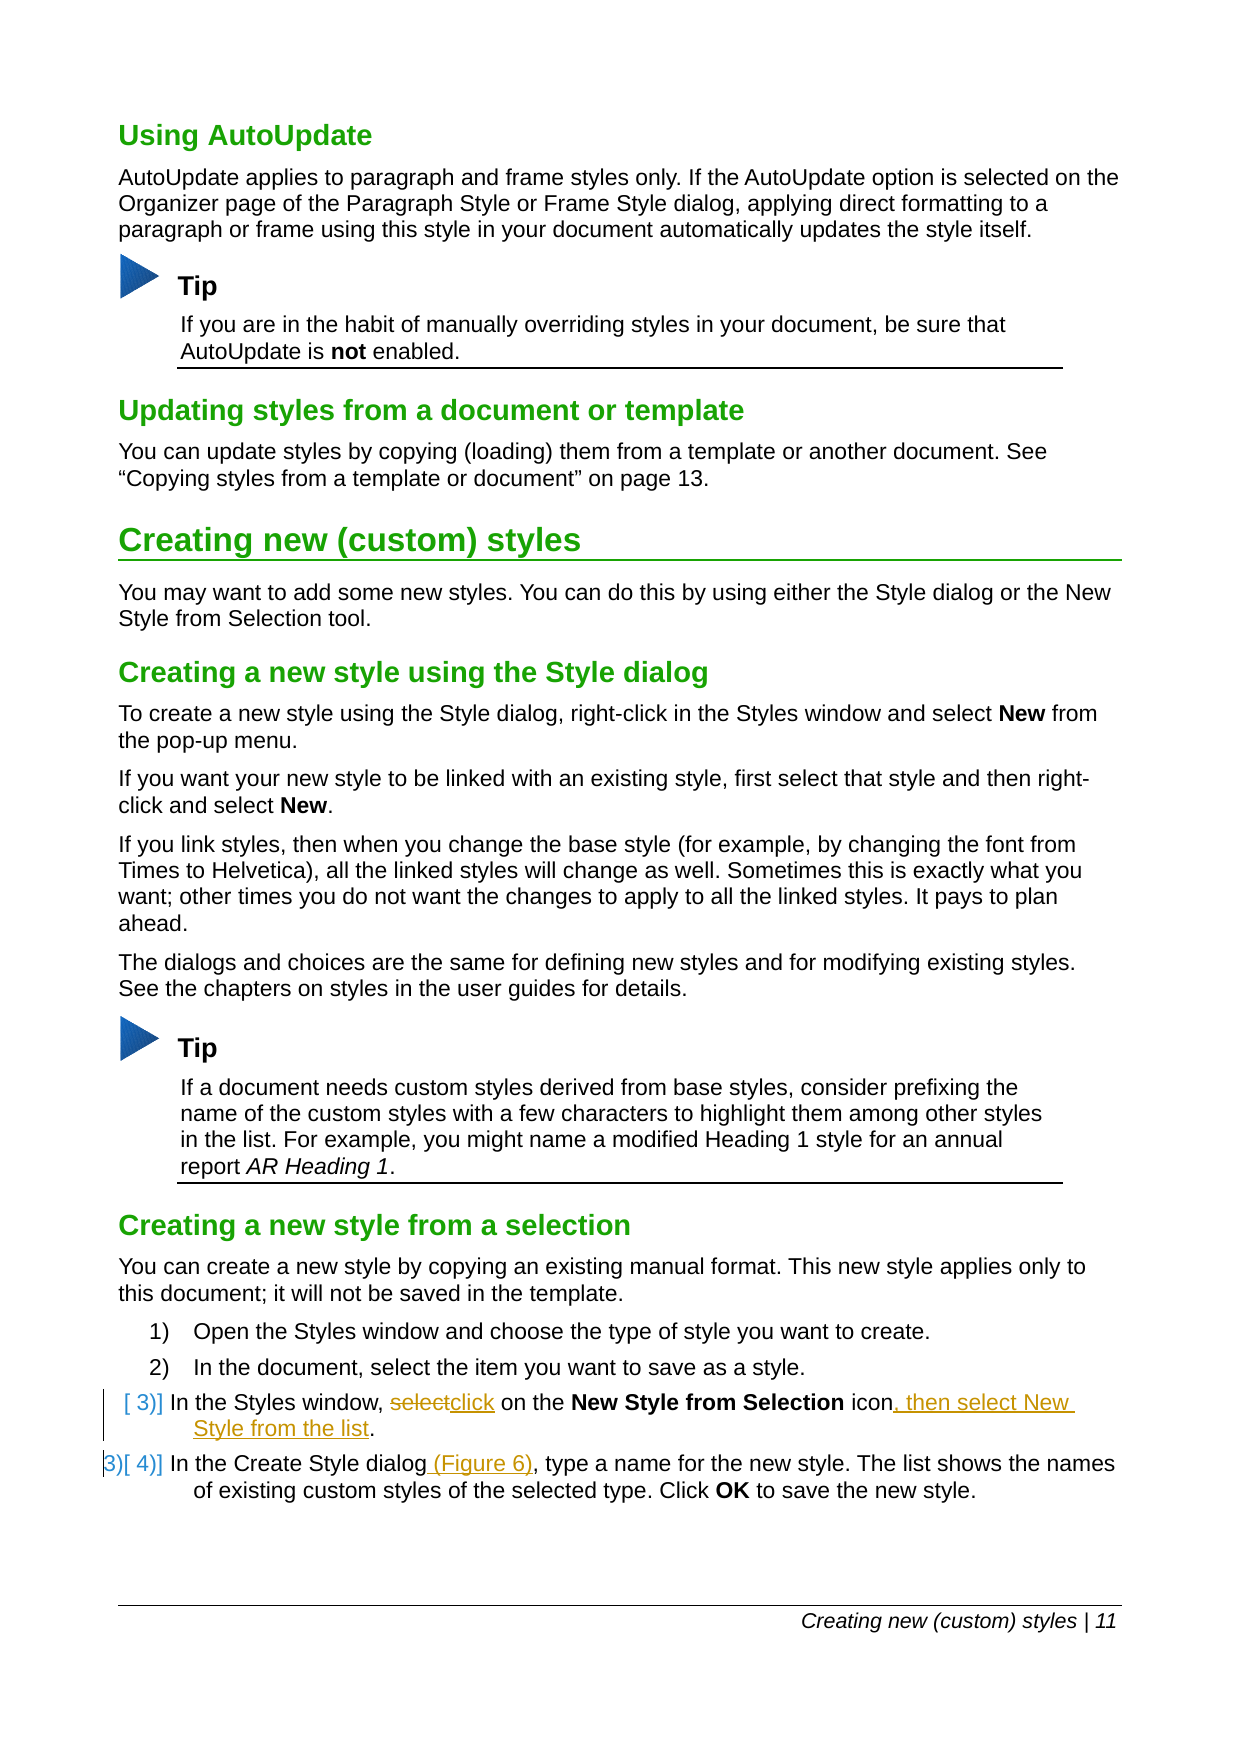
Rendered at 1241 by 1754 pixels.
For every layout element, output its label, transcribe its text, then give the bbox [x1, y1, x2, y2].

subtitle Tip [118, 1014, 1122, 1063]
subtitle Creating a new style using the Style dialog [118, 655, 1122, 688]
text If you are in the habit of manually overriding styles in your document, be sure that AutoUpdate is not enabled. [177, 308, 1063, 367]
list Open the Styles window and choose the type of style you want to create. [169, 1318, 1122, 1345]
text If a document needs custom styles derived from base styles, consider prefixing the name of the custom styles with a few characters to highlight them among other styles in the list. For example, you might name a modified Heading 1 style for an annual report AR Heading 1. [177, 1071, 1063, 1182]
text You can create a new style by copying an existing manual format. This new style applies only to this document; it will not be saved in the template. [118, 1253, 1122, 1306]
list In the Create Style dialog (Figure 6), type a name for the new style. The list shows the names of existing custom styles of the selected type. Click OK to save the new style. [169, 1450, 1122, 1503]
subtitle Tip [118, 251, 1122, 301]
list In the Styles window, click on the New Style from Selection icon, then select New Style from the list. [169, 1389, 1122, 1441]
text To create a new style using the Style dialog, right-click in the Styles window and select New from the pop-up menu. [118, 700, 1122, 753]
text You may want to add some new styles. You can do this by using either the Style dialog or the New Style from Selection tool. [118, 578, 1122, 631]
subtitle Using AutoUpdate [118, 118, 1122, 152]
text If you want your new style to be linked with an existing style, first select that style and then right-click and select New. [118, 765, 1122, 818]
text If you link styles, then when you change the base style (for example, by changing the font from Times to Helvetica), all the linked styles will change as well. Sometimes this is exactly what you want; other times you do not want the changes to apply to all the linked styles. It pays to plan ahead. [118, 831, 1122, 936]
text AutoUpdate applies to paragraph and frame styles only. If the AutoUpdate option is selected on the Organizer page of the Paragraph Style or Frame Style dialog, applying direct formatting to a paragraph or frame using this style in your document automatically updates the style itself. [118, 163, 1122, 242]
subtitle Creating new (custom) styles [118, 520, 1122, 559]
list In the document, select the item you want to save as a style. [169, 1353, 1122, 1380]
text The dialogs and choices are the same for defining new styles and for modifying existing styles. See the chapters on styles in the user guides for details. [118, 948, 1122, 1001]
subtitle Updating styles from a document or template [118, 393, 1122, 426]
text You can update styles by copying (loading) them from a template or another document. See “Copying styles from a template or document” on page 13. [118, 438, 1122, 491]
subtitle Creating a new style from a selection [118, 1208, 1122, 1241]
